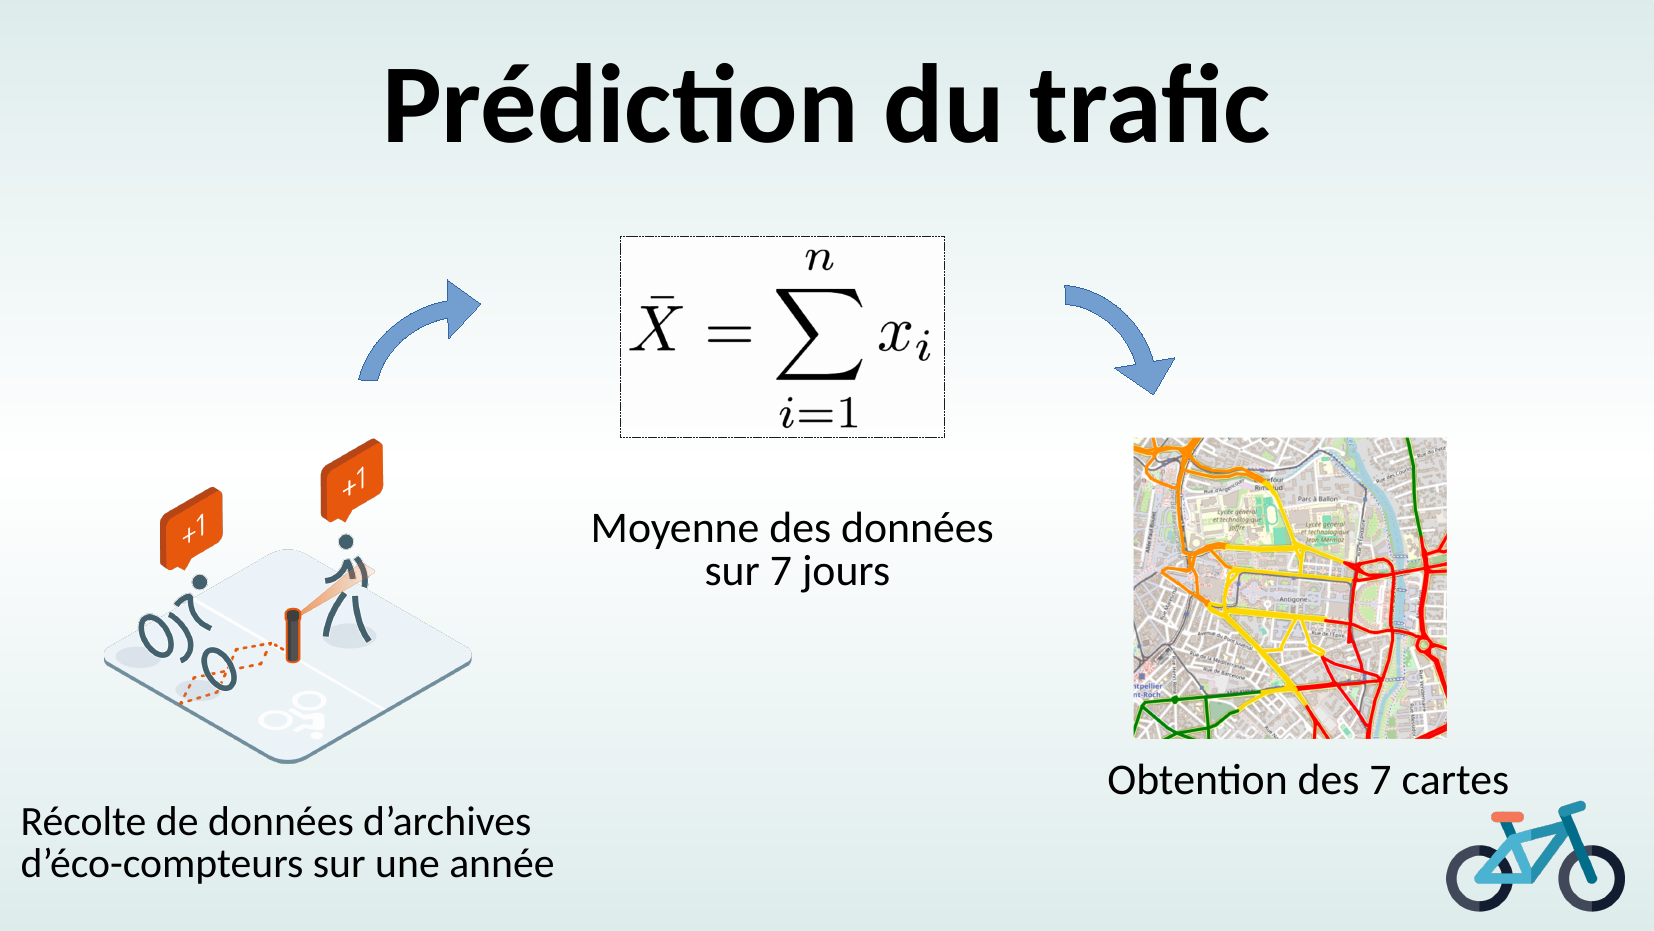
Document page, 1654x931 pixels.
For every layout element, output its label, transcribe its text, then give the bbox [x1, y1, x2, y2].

picture [620, 236, 945, 438]
text_box [1064, 285, 1175, 395]
picture [1133, 438, 1447, 739]
picture [1446, 767, 1625, 931]
text_box Récolte de données d’archives d’éco-compteurs sur une année [0, 797, 621, 931]
picture [73, 383, 502, 812]
text_box Obtention des 7 cartes [1092, 753, 1536, 857]
title Prédiction du trafic [82, 37, 1571, 193]
text_box Moyenne des données sur 7 jours [531, 501, 1063, 664]
text_box [358, 279, 481, 381]
